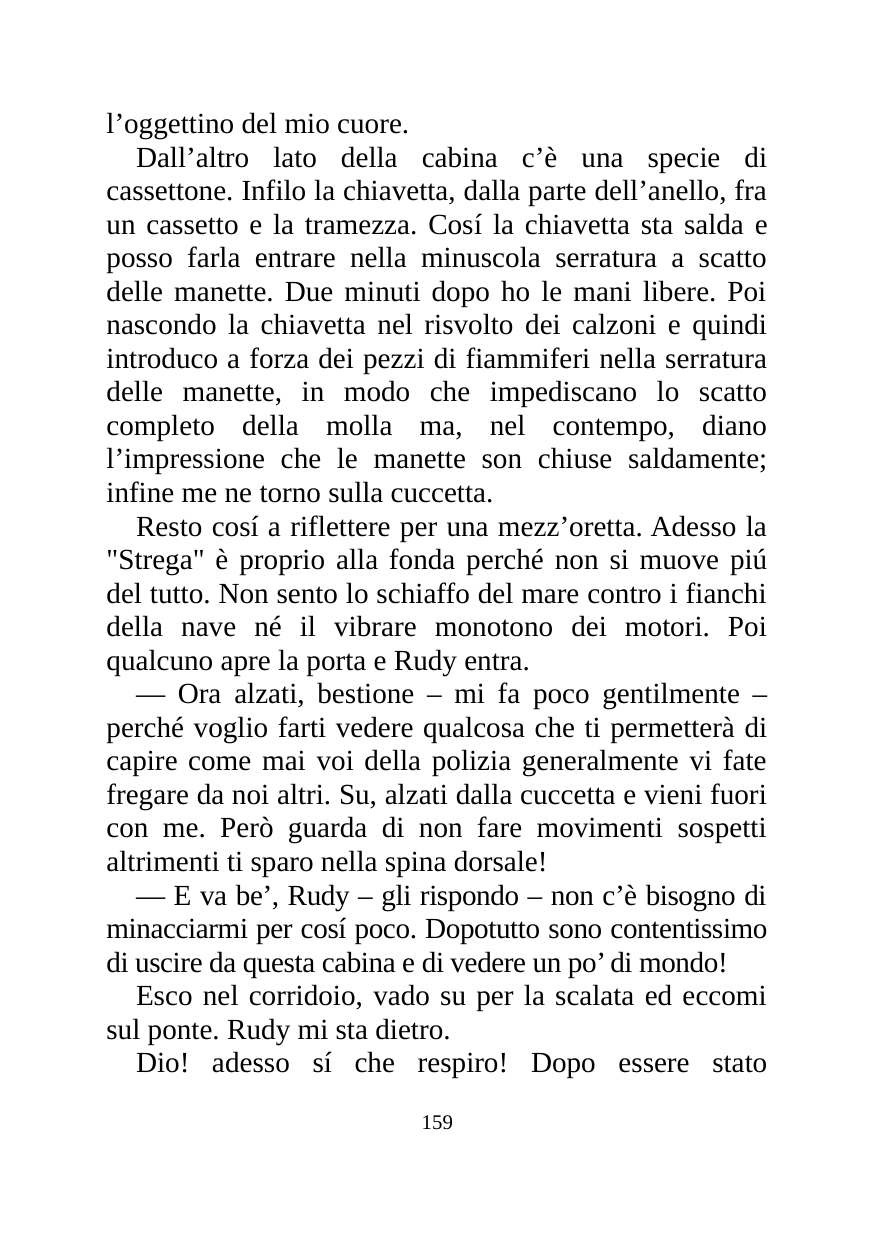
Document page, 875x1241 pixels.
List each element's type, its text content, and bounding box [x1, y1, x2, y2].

text l’oggettino del mio cuore. [106, 106, 768, 140]
text Resto cosí a riflettere per una mezz’oretta. Adesso la "Strega" è proprio alla fonda perché non si muove piú del tutto. Non sento lo schiaffo del mare contro i fianchi della nave né il vibrare monotono dei motori. Poi qualcuno apre la porta e Rudy entra. [106, 509, 768, 676]
text — Ora alzati, bestione – mi fa poco gentilmente – perché voglio farti vedere qualcosa che ti permetterà di capire come mai voi della polizia generalmente vi fate fregare da noi altri. Su, alzati dalla cuccetta e vieni fuori con me. Però guarda di non fare movimenti sospetti altrimenti ti sparo nella spina dorsale! [106, 676, 768, 878]
text Dall’altro lato della cabina c’è una specie di cassettone. Infilo la chiavetta, dalla parte dell’anello, fra un cassetto e la tramezza. Cosí la chiavetta sta salda e posso farla entrare nella minuscola serratura a scatto delle manette. Due minuti dopo ho le mani libere. Poi nascondo la chiavetta nel risvolto dei calzoni e quindi introduco a forza dei pezzi di fiammiferi nella serratura delle manette, in modo che impediscano lo scatto completo della molla ma, nel contempo, diano l’impressione che le manette son chiuse saldamente; infine me ne torno sulla cuccetta. [106, 140, 768, 509]
text Esco nel corridoio, vado su per la scalata ed eccomi sul ponte. Rudy mi sta dietro. [106, 978, 768, 1045]
text Dio! adesso sí che respiro! Dopo essere stato [106, 1045, 768, 1079]
text — E va be’, Rudy – gli rispondo – non c’è bisogno di minacciarmi per cosí poco. Dopotutto sono contentissimo di uscire da questa cabina e di vedere un po’ di mondo! [106, 878, 768, 978]
